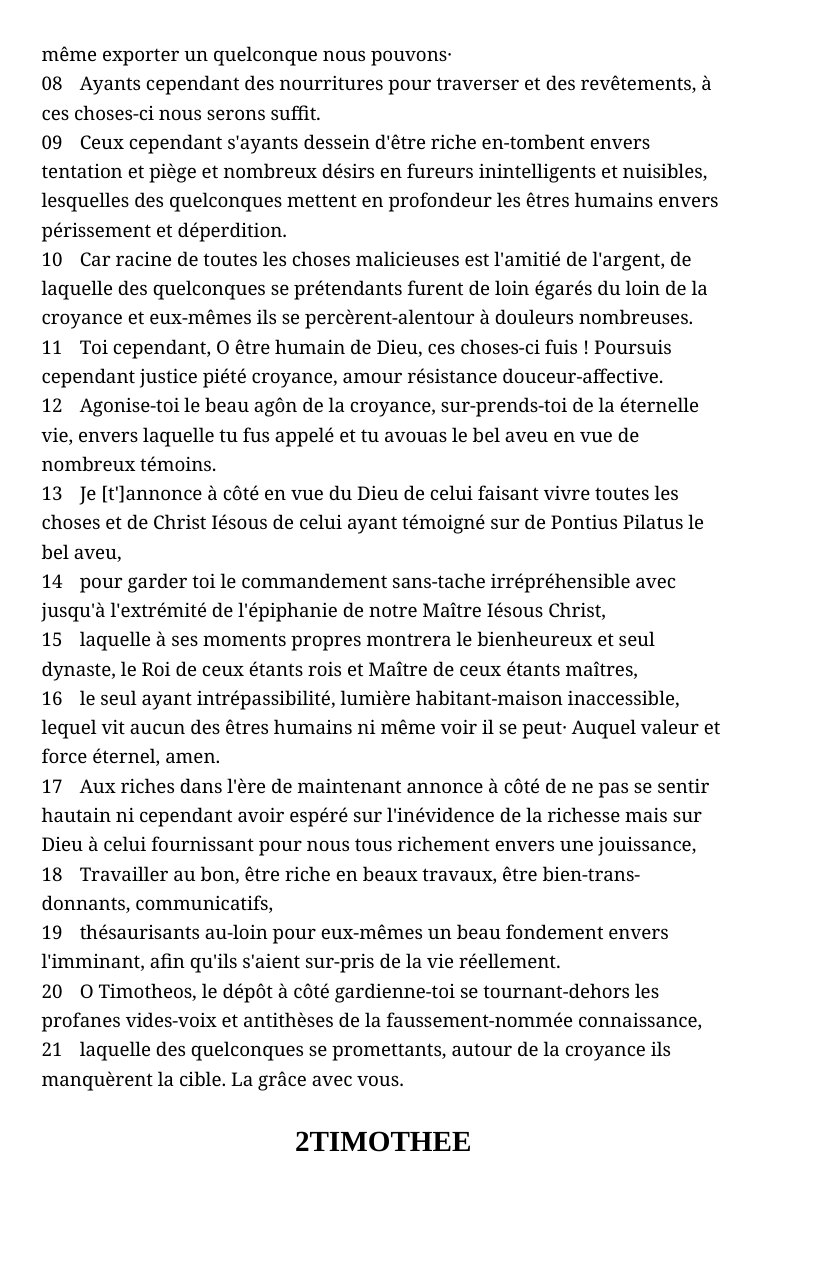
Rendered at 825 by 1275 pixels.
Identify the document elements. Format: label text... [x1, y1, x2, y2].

subtitle 2TIMOTHEE [41, 1124, 724, 1158]
text même exporter un quelconque nous pouvons· 08 Ayants cependant des nourritures pour traverser et des revêtements, à ces choses-ci nous serons suffit. 09 Ceux cependant s'ayants dessein d'être riche en-tombent envers tentation et piège et nombreux désirs en fureurs inintelligents et nuisibles, lesquelles des quelconques mettent en profondeur les êtres humains envers périssement et déperdition. 10 Car racine de toutes les choses malicieuses est l'amitié de l'argent, de laquelle des quelconques se prétendants furent de loin égarés du loin de la croyance et eux-mêmes ils se percèrent-alentour à douleurs nombreuses. 11 Toi cependant, O être humain de Dieu, ces choses-ci fuis ! Poursuis cependant justice piété croyance, amour résistance douceur-affective. 12 Agonise-toi le beau agôn de la croyance, sur-prends-toi de la éternelle vie, envers laquelle tu fus appelé et tu avouas le bel aveu en vue de nombreux témoins. 13 Je [t']annonce à côté en vue du Dieu de celui faisant vivre toutes les choses et de Christ Iésous de celui ayant témoigné sur de Pontius Pilatus le bel aveu, 14 pour garder toi le commandement sans-tache irrépréhensible avec jusqu'à l'extrémité de l'épiphanie de notre Maître Iésous Christ, 15 laquelle à ses moments propres montrera le bienheureux et seul dynaste, le Roi de ceux étants rois et Maître de ceux étants maîtres, 16 le seul ayant intrépassibilité, lumière habitant-maison inaccessible, lequel vit aucun des êtres humains ni même voir il se peut· Auquel valeur et force éternel, amen. 17 Aux riches dans l'ère de maintenant annonce à côté de ne pas se sentir hautain ni cependant avoir espéré sur l'inévidence de la richesse mais sur Dieu à celui fournissant pour nous tous richement envers une jouissance, 18 Travailler au bon, être riche en beaux travaux, être bien-trans-donnants, communicatifs, 19 thésaurisants au-loin pour eux-mêmes un beau fondement envers l'imminant, afin qu'ils s'aient sur-pris de la vie réellement. 20 O Timotheos, le dépôt à côté gardienne-toi se tournant-dehors les profanes vides-voix et antithèses de la faussement-nommée connaissance, 21 laquelle des quelconques se promettants, autour de la croyance ils manquèrent la cible. La grâce avec vous. [41, 41, 724, 1091]
